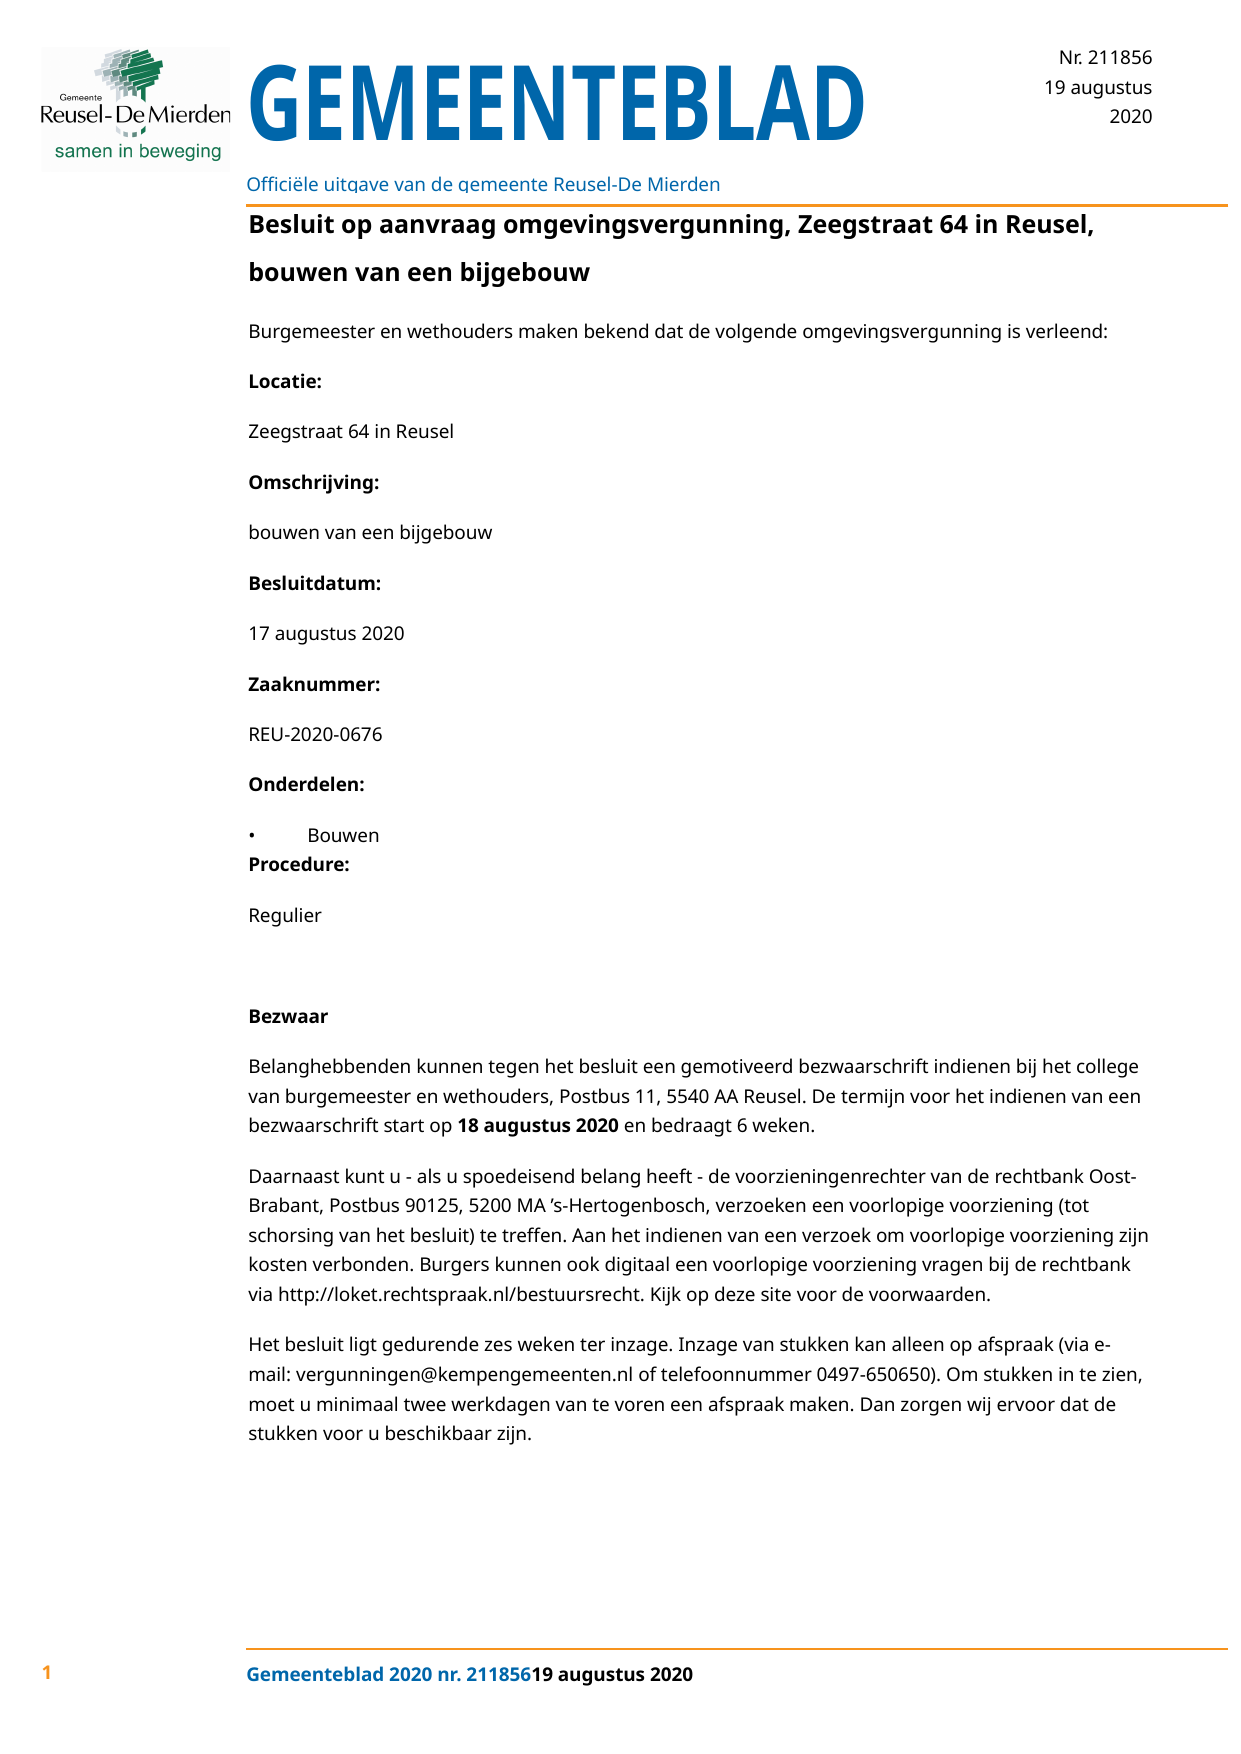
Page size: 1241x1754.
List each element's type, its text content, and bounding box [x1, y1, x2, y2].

text 17 augustus 2020 [248, 620, 1152, 646]
text Onderdelen: [248, 772, 1152, 797]
text Belanghebbenden kunnen tegen het besluit een gemotiveerd bezwaarschrift indienen bij het college van burgemeester en wethouders, Postbus 11, 5540 AA Reusel. De termijn voor het indienen van een bezwaarschrift start op 18 augustus 2020 en bedraagt 6 weken. [248, 1053, 1152, 1138]
text Burgemeester en wethouders maken bekend dat de volgende omgevingsvergunning is verleend: [248, 318, 1152, 344]
text Besluit op aanvraag omgevingsvergunning, Zeegstraat 64 in Reusel, bouwen van een bijgebouw [248, 207, 1152, 288]
text Locatie: [248, 368, 1152, 394]
text Besluitdatum: [248, 570, 1152, 596]
text Het besluit ligt gedurende zes weken ter inzage. Inzage van stukken kan alleen op afspraak (via e-mail: vergunningen@kempengemeenten.nl of telefoonnummer 0497-650650). Om stukken in te zien, moet u minimaal twee werkdagen van te voren een afspraak maken. Dan zorgen wij ervoor dat de stukken voor u beschikbaar zijn. [248, 1332, 1152, 1446]
text Procedure: [248, 852, 1152, 877]
text bouwen van een bijgebouw [248, 519, 1152, 545]
text REU-2020-0676 [248, 721, 1152, 747]
text Daarnaast kunt u - als u spoedeisend belang heeft - de voorzieningenrechter van de rechtbank Oost-Brabant, Postbus 90125, 5200 MA ’s-Hertogenbosch, verzoeken een voorlopige voorziening (tot schorsing van het besluit) te treffen. Aan het indienen van een verzoek om voorlopige voorziening zijn kosten verbonden. Burgers kunnen ook digitaal een voorlopige voorziening vragen bij de rechtbank via http://loket.rechtspraak.nl/bestuursrecht. Kijk op deze site voor de voorwaarden. [248, 1163, 1152, 1307]
list Bouwen [248, 822, 1152, 848]
text Zeegstraat 64 in Reusel [248, 419, 1152, 444]
text Regulier [248, 902, 1152, 928]
text Zaaknummer: [248, 671, 1152, 697]
text Bezwaar [248, 1003, 1152, 1029]
text Omschrijving: [248, 469, 1152, 495]
picture [41, 47, 231, 172]
